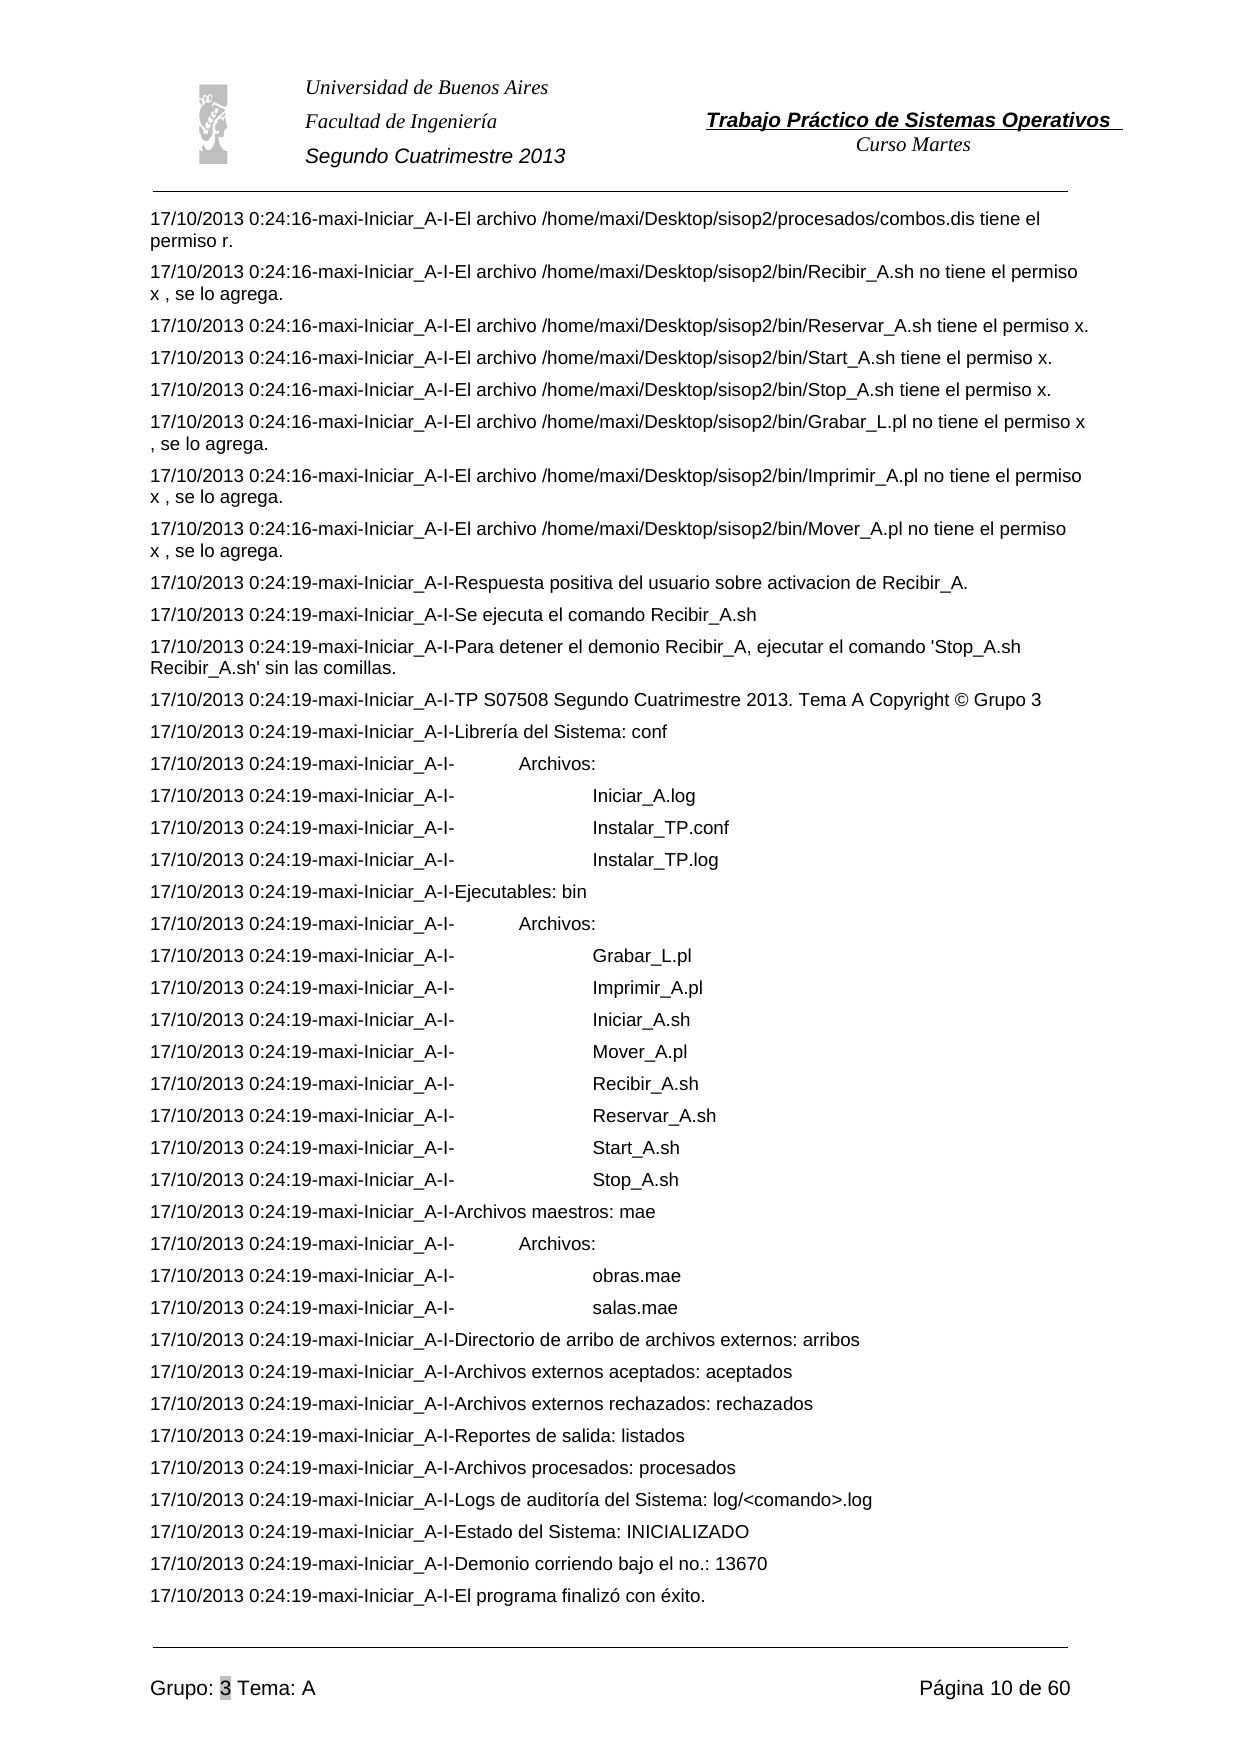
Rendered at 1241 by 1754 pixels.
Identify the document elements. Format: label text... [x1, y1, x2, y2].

text 17/10/2013 0:24:19-maxi-Iniciar_A-I-Logs de auditoría del Sistema: log/<comando>.log [150, 1488, 1090, 1510]
text 17/10/2013 0:24:16-maxi-Iniciar_A-I-El archivo /home/maxi/Desktop/sisop2/bin/Mover_A.pl no tiene el permiso x , se lo agrega. [150, 518, 1090, 561]
text 17/10/2013 0:24:16-maxi-Iniciar_A-I-El archivo /home/maxi/Desktop/sisop2/bin/Imprimir_A.pl no tiene el permiso x , se lo agrega. [150, 464, 1090, 507]
text 17/10/2013 0:24:19-maxi-Iniciar_A-I- Archivos: [150, 753, 1090, 774]
text 17/10/2013 0:24:19-maxi-Iniciar_A-I-Ejecutables: bin [150, 881, 1090, 902]
text 17/10/2013 0:24:19-maxi-Iniciar_A-I- Instalar_TP.conf [150, 817, 1090, 838]
text 17/10/2013 0:24:19-maxi-Iniciar_A-I- Archivos: [150, 913, 1090, 934]
text 17/10/2013 0:24:19-maxi-Iniciar_A-I- Reservar_A.sh [150, 1105, 1090, 1126]
text 17/10/2013 0:24:19-maxi-Iniciar_A-I- Iniciar_A.sh [150, 1009, 1090, 1030]
text 17/10/2013 0:24:16-maxi-Iniciar_A-I-El archivo /home/maxi/Desktop/sisop2/procesados/combos.dis tiene el permiso r. [150, 208, 1090, 251]
text 17/10/2013 0:24:19-maxi-Iniciar_A-I-Reportes de salida: listados [150, 1424, 1090, 1446]
text 17/10/2013 0:24:19-maxi-Iniciar_A-I- Archivos: [150, 1233, 1090, 1254]
text 17/10/2013 0:24:19-maxi-Iniciar_A-I- Iniciar_A.log [150, 785, 1090, 806]
text 17/10/2013 0:24:19-maxi-Iniciar_A-I-Se ejecuta el comando Recibir_A.sh [150, 603, 1090, 625]
text 17/10/2013 0:24:16-maxi-Iniciar_A-I-El archivo /home/maxi/Desktop/sisop2/bin/Stop_A.sh tiene el permiso x. [150, 379, 1090, 400]
text 17/10/2013 0:24:19-maxi-Iniciar_A-I-Respuesta positiva del usuario sobre activacion de Recibir_A. [150, 571, 1090, 593]
text 17/10/2013 0:24:16-maxi-Iniciar_A-I-El archivo /home/maxi/Desktop/sisop2/bin/Start_A.sh tiene el permiso x. [150, 347, 1090, 368]
text 17/10/2013 0:24:19-maxi-Iniciar_A-I-Estado del Sistema: INICIALIZADO [150, 1520, 1090, 1542]
text 17/10/2013 0:24:16-maxi-Iniciar_A-I-El archivo /home/maxi/Desktop/sisop2/bin/Reservar_A.sh tiene el permiso x. [150, 315, 1090, 336]
text 17/10/2013 0:24:19-maxi-Iniciar_A-I-Archivos externos rechazados: rechazados [150, 1392, 1090, 1414]
text 17/10/2013 0:24:19-maxi-Iniciar_A-I- Start_A.sh [150, 1137, 1090, 1158]
text 17/10/2013 0:24:16-maxi-Iniciar_A-I-El archivo /home/maxi/Desktop/sisop2/bin/Recibir_A.sh no tiene el permiso x , se lo agrega. [150, 261, 1090, 304]
text 17/10/2013 0:24:19-maxi-Iniciar_A-I-TP S07508 Segundo Cuatrimestre 2013. Tema A Copyright © Grupo 3 [150, 689, 1090, 711]
text 17/10/2013 0:24:19-maxi-Iniciar_A-I-Para detener el demonio Recibir_A, ejecutar el comando 'Stop_A.sh Recibir_A.sh' sin las comillas. [150, 635, 1090, 678]
text 17/10/2013 0:24:19-maxi-Iniciar_A-I- Mover_A.pl [150, 1041, 1090, 1062]
text 17/10/2013 0:24:19-maxi-Iniciar_A-I- Instalar_TP.log [150, 849, 1090, 870]
text 17/10/2013 0:24:19-maxi-Iniciar_A-I-Demonio corriendo bajo el no.: 13670 [150, 1552, 1090, 1574]
text 17/10/2013 0:24:19-maxi-Iniciar_A-I-Librería del Sistema: conf [150, 721, 1090, 742]
text 17/10/2013 0:24:16-maxi-Iniciar_A-I-El archivo /home/maxi/Desktop/sisop2/bin/Grabar_L.pl no tiene el permiso x , se lo agrega. [150, 411, 1090, 454]
text 17/10/2013 0:24:19-maxi-Iniciar_A-I-Archivos procesados: procesados [150, 1456, 1090, 1478]
text 17/10/2013 0:24:19-maxi-Iniciar_A-I-Archivos externos aceptados: aceptados [150, 1361, 1090, 1382]
text 17/10/2013 0:24:19-maxi-Iniciar_A-I-El programa finalizó con éxito. [150, 1584, 1090, 1606]
text 17/10/2013 0:24:19-maxi-Iniciar_A-I-Directorio de arribo de archivos externos: arribos [150, 1328, 1090, 1350]
text 17/10/2013 0:24:19-maxi-Iniciar_A-I- Imprimir_A.pl [150, 977, 1090, 998]
text 17/10/2013 0:24:19-maxi-Iniciar_A-I- Stop_A.sh [150, 1169, 1090, 1190]
text 17/10/2013 0:24:19-maxi-Iniciar_A-I- Recibir_A.sh [150, 1073, 1090, 1094]
text 17/10/2013 0:24:19-maxi-Iniciar_A-I- salas.mae [150, 1297, 1090, 1318]
text 17/10/2013 0:24:19-maxi-Iniciar_A-I- obras.mae [150, 1264, 1090, 1286]
text 17/10/2013 0:24:19-maxi-Iniciar_A-I- Grabar_L.pl [150, 945, 1090, 966]
picture [198, 82, 231, 166]
text 17/10/2013 0:24:19-maxi-Iniciar_A-I-Archivos maestros: mae [150, 1201, 1090, 1222]
